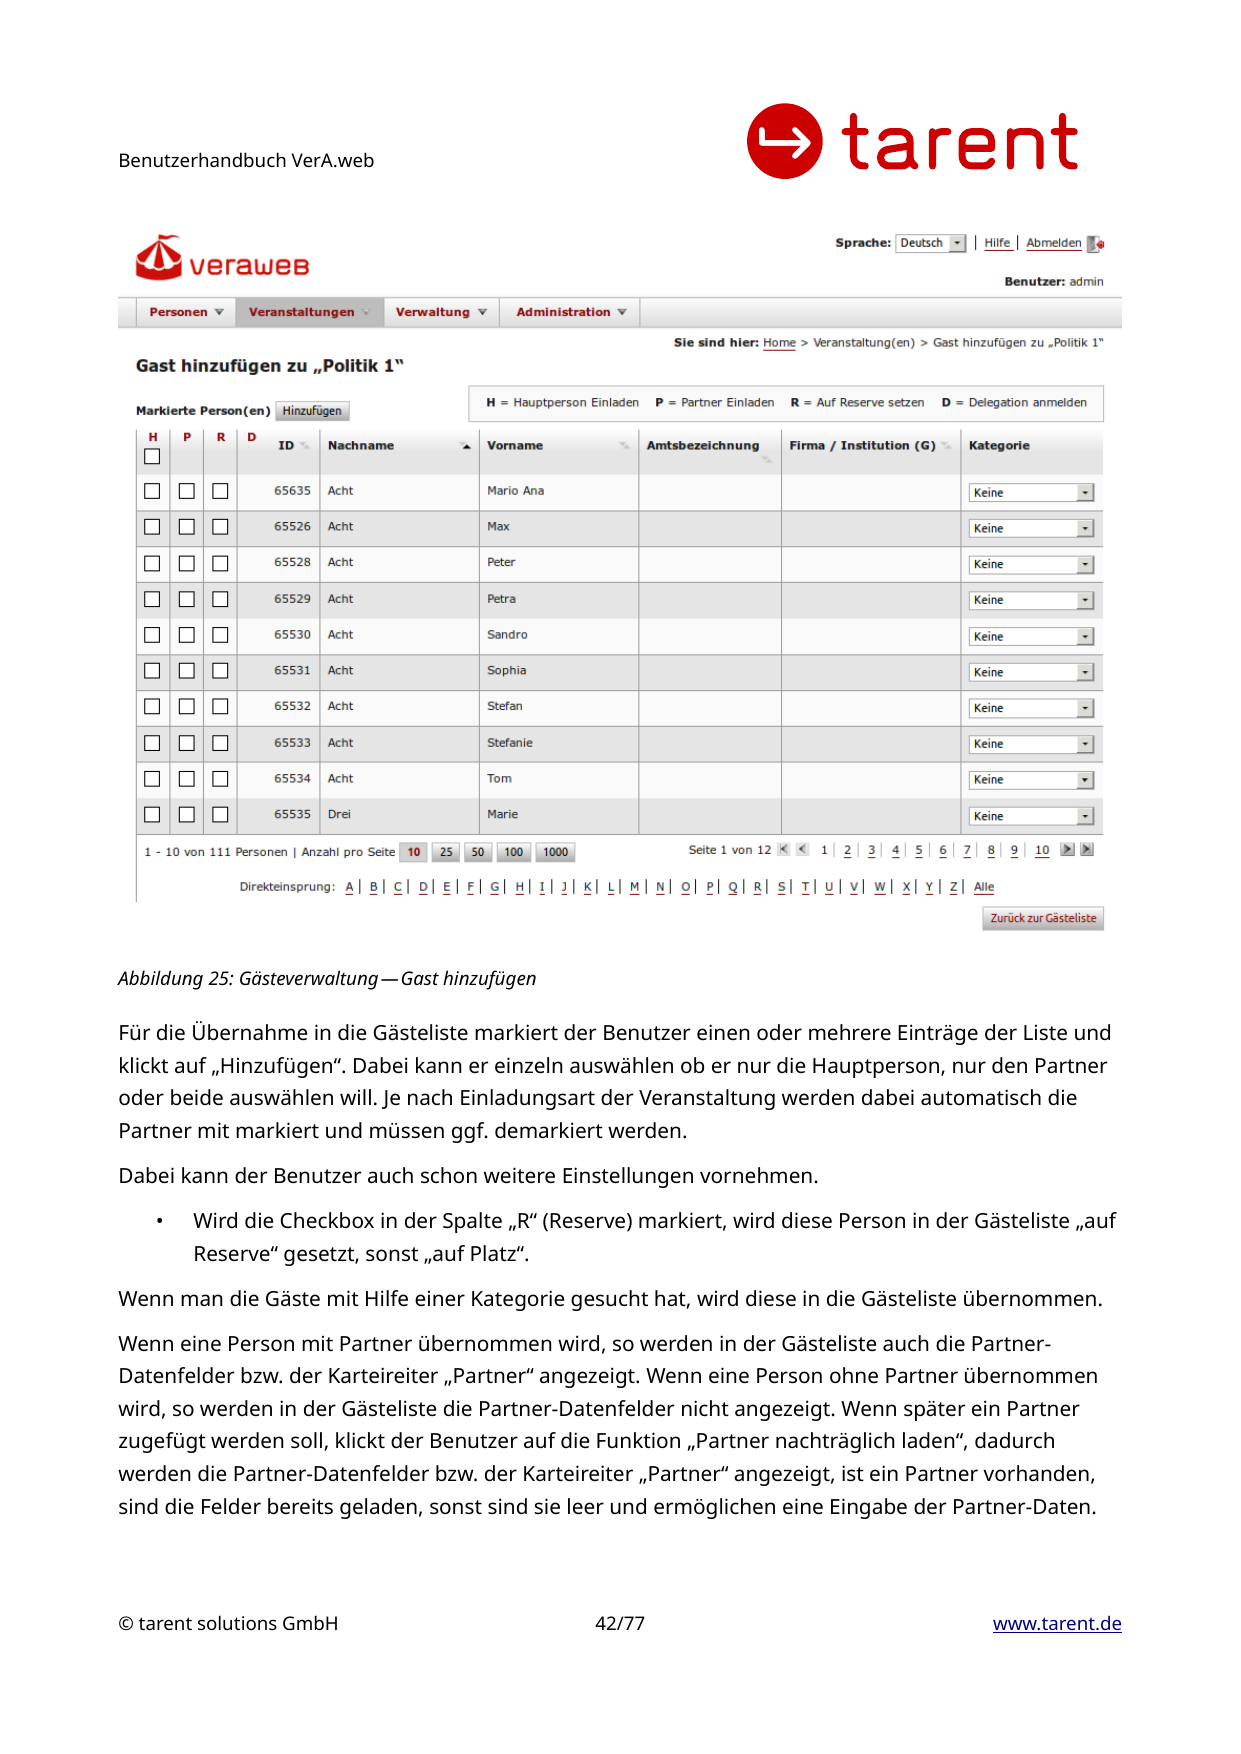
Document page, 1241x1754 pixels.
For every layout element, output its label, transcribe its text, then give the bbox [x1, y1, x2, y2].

text Abbildung 25: Gästeverwaltung — Gast hinzufügen [118, 938, 1122, 991]
list Wird die Checkbox in der Spalte „R“ (Reserve) markiert, wird diese Person in der Gästeliste „auf Reserve“ gesetzt, sonst „auf Platz“. [156, 1206, 1122, 1267]
text Dabei kann der Benutzer auch schon weitere Einstellungen vornehmen. [118, 1161, 1122, 1189]
text Wenn eine Person mit Partner übernommen wird, so werden in der Gästeliste auch die Partner-Datenfelder bzw. der Karteireiter „Partner“ angezeigt. Wenn eine Person ohne Partner übernommen wird, so werden in der Gästeliste die Partner-Datenfelder nicht angezeigt. Wenn später ein Partner zugefügt werden soll, klickt der Benutzer auf die Funktion „Partner nachträglich laden“, dadurch werden die Partner-Datenfelder bzw. der Karteireiter „Partner“ angezeigt, ist ein Partner vorhanden, sind die Felder bereits geladen, sonst sind sie leer und ermöglichen eine Eingabe der Partner-Daten. [118, 1329, 1122, 1520]
text Wenn man die Gäste mit Hilfe einer Kategorie gesucht hat, wird diese in die Gästeliste übernommen. [118, 1284, 1122, 1312]
text [118, 207, 1122, 230]
text Für die Übernahme in die Gästeliste markiert der Benutzer einen oder mehrere Einträge der Liste und klickt auf „Hinzufügen“. Dabei kann er einzeln auswählen ob er nur die Hauptperson, nur den Partner oder beide auswählen will. Je nach Einladungsart der Veranstaltung werden dabei automatisch die Partner mit markiert und müssen ggf. demarkiert werden. [118, 991, 1122, 1144]
picture [118, 230, 1122, 938]
